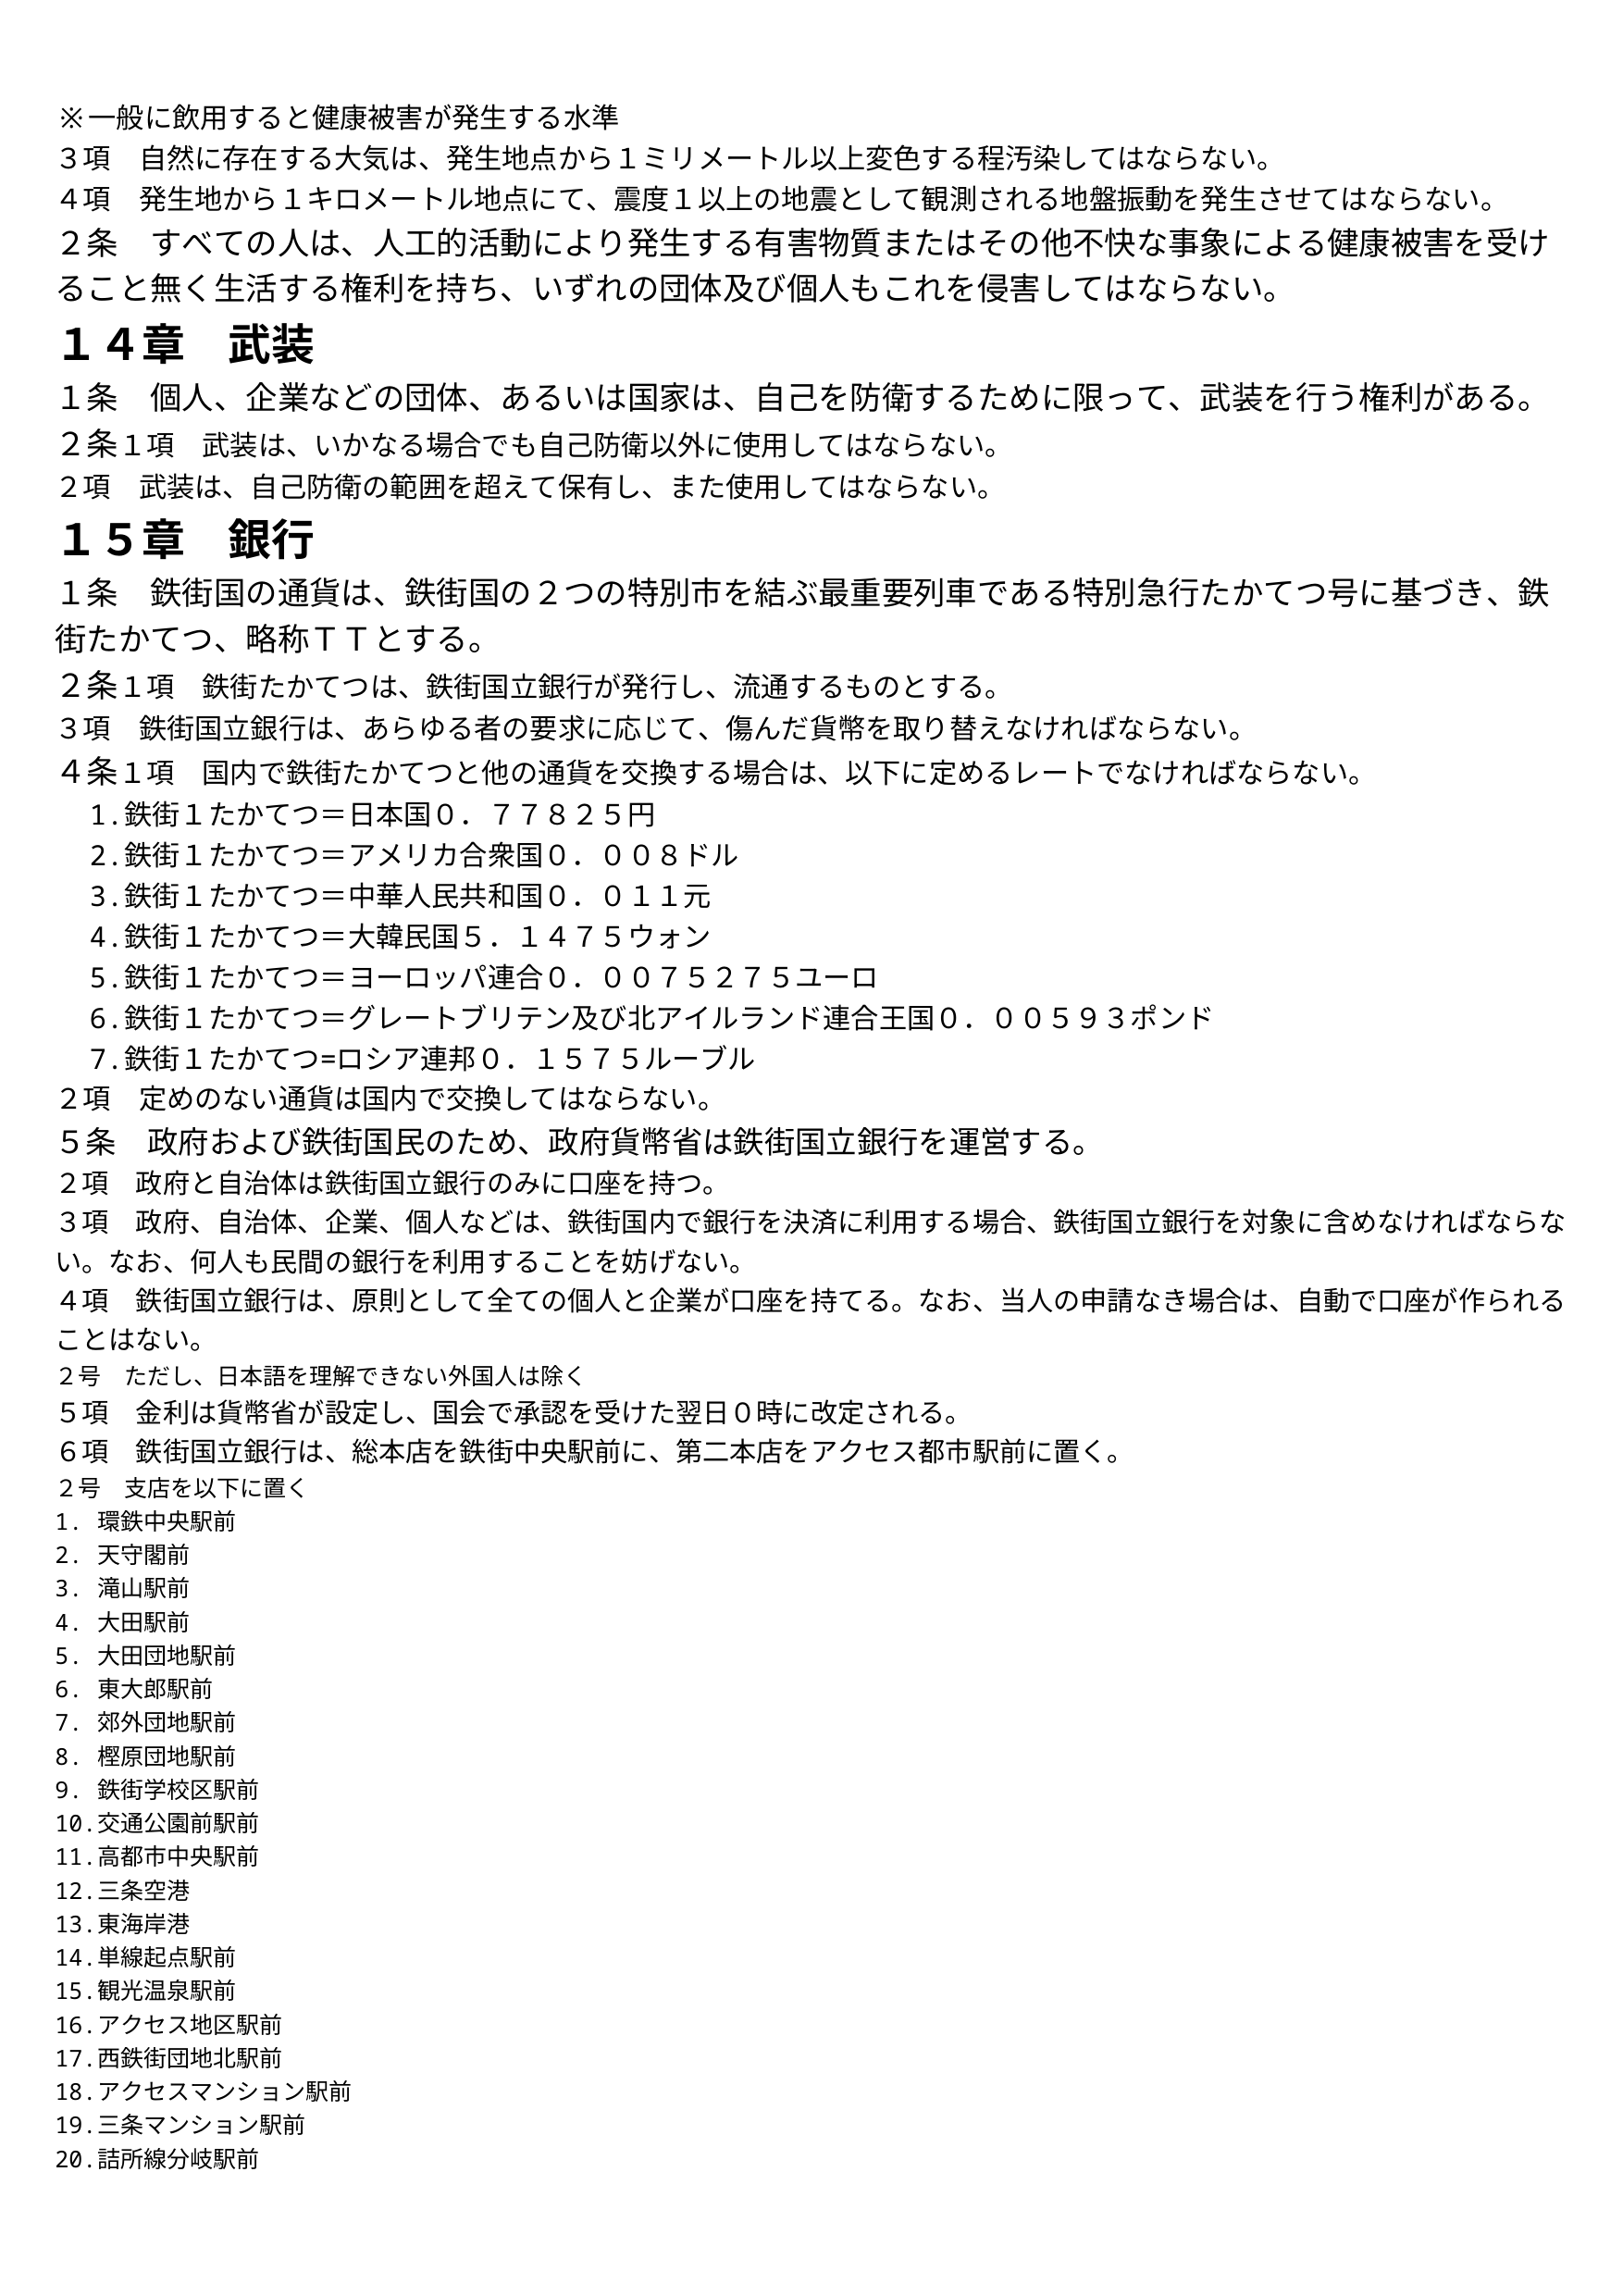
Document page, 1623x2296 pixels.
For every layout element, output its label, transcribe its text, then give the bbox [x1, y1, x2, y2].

list 環鉄中央駅前 [55, 1503, 1568, 1537]
text ３項 政府、自治体、企業、個人などは、鉄街国内で銀行を決済に利用する場合、鉄街国立銀行を対象に含めなければならない。なお、何人も民間の銀行を利用することを妨げない。 [55, 1201, 1568, 1280]
text １条 個人、企業などの団体、あるいは国家は、自己を防衛するために限って、武装を行う権利がある。 [55, 373, 1568, 418]
text １４章 武装 [55, 310, 1568, 373]
list 三条マンション駅前 [55, 2107, 1568, 2141]
list 高都市中央駅前 [55, 1839, 1568, 1872]
list 滝山駅前 [55, 1570, 1568, 1604]
list 鉄街１たかてつ＝大韓民国５．１４７５ウォン [90, 914, 1568, 955]
text １条 鉄街国の通貨は、鉄街国の２つの特別市を結ぶ最重要列車である特別急行たかてつ号に基づき、鉄街たかてつ、略称ＴＴとする。 [55, 568, 1568, 660]
text ４項 発生地から１キロメートル地点にて、震度１以上の地震として観測される地盤振動を発生させてはならない。 [55, 177, 1568, 217]
text ３項 鉄街国立銀行は、あらゆる者の要求に応じて、傷んだ貨幣を取り替えなければならない。 [55, 706, 1568, 747]
text ４条１項 国内で鉄街たかてつと他の通貨を交換する場合は、以下に定めるレートでなければならない。 [55, 747, 1568, 793]
text ２項 武装は、自己防衛の範囲を超えて保有し、また使用してはならない。 [55, 465, 1568, 505]
text ２条 すべての人は、人工的活動により発生する有害物質またはその他不快な事象による健康被害を受けること無く生活する権利を持ち、いずれの団体及び個人もこれを侵害してはならない。 [55, 217, 1568, 310]
list 鉄街１たかてつ＝ヨーロッパ連合０．００７５２７５ユーロ [90, 955, 1568, 996]
list 大田駅前 [55, 1604, 1568, 1637]
text ６項 鉄街国立銀行は、総本店を鉄街中央駅前に、第二本店をアクセス都市駅前に置く。 [55, 1431, 1568, 1470]
list 天守閣前 [55, 1537, 1568, 1570]
text ３項 自然に存在する大気は、発生地点から１ミリメートル以上変色する程汚染してはならない。 [55, 137, 1568, 177]
text ２条１項 鉄街たかてつは、鉄街国立銀行が発行し、流通するものとする。 [55, 660, 1568, 706]
text ２号 支店を以下に置く [55, 1470, 1568, 1503]
text ２条１項 武装は、いかなる場合でも自己防衛以外に使用してはならない。 [55, 418, 1568, 465]
text ※一般に飲用すると健康被害が発生する水準 [55, 96, 1568, 137]
text ２号 ただし、日本語を理解できない外国人は除く [55, 1358, 1568, 1391]
text ２項 定めのない通貨は国内で交換してはならない。 [55, 1077, 1568, 1117]
list 鉄街１たかてつ＝アメリカ合衆国０．００８ドル [90, 834, 1568, 874]
list アクセス地区駅前 [55, 2006, 1568, 2040]
list アクセスマンション駅前 [55, 2074, 1568, 2107]
list 鉄街１たかてつ=ロシア連邦０．１５７５ルーブル [90, 1036, 1568, 1077]
list 郊外団地駅前 [55, 1705, 1568, 1738]
list 鉄街１たかてつ＝グレートブリテン及び北アイルランド連合王国０．００５９３ポンド [90, 996, 1568, 1036]
list 単線起点駅前 [55, 1940, 1568, 1973]
list 三条空港 [55, 1872, 1568, 1905]
list 東大郎駅前 [55, 1671, 1568, 1705]
text ５条 政府および鉄街国民のため、政府貨幣省は鉄街国立銀行を運営する。 [55, 1117, 1568, 1162]
text １５章 銀行 [55, 505, 1568, 568]
list 鉄街学校区駅前 [55, 1771, 1568, 1806]
list 大田団地駅前 [55, 1637, 1568, 1671]
list 樫原団地駅前 [55, 1738, 1568, 1771]
list 詰所線分岐駅前 [55, 2141, 1568, 2174]
list 東海岸港 [55, 1905, 1568, 1940]
text ５項 金利は貨幣省が設定し、国会で承認を受けた翌日０時に改定される。 [55, 1391, 1568, 1431]
text ４項 鉄街国立銀行は、原則として全ての個人と企業が口座を持てる。なお、当人の申請なき場合は、自動で口座が作られることはない。 [55, 1280, 1568, 1358]
list 交通公園前駅前 [55, 1806, 1568, 1839]
list 観光温泉駅前 [55, 1973, 1568, 2006]
text ２項 政府と自治体は鉄街国立銀行のみに口座を持つ。 [55, 1162, 1568, 1201]
list 鉄街１たかてつ＝日本国０．７７８２５円 [90, 793, 1568, 834]
list 西鉄街団地北駅前 [55, 2040, 1568, 2074]
list 鉄街１たかてつ＝中華人民共和国０．０１１元 [90, 874, 1568, 914]
